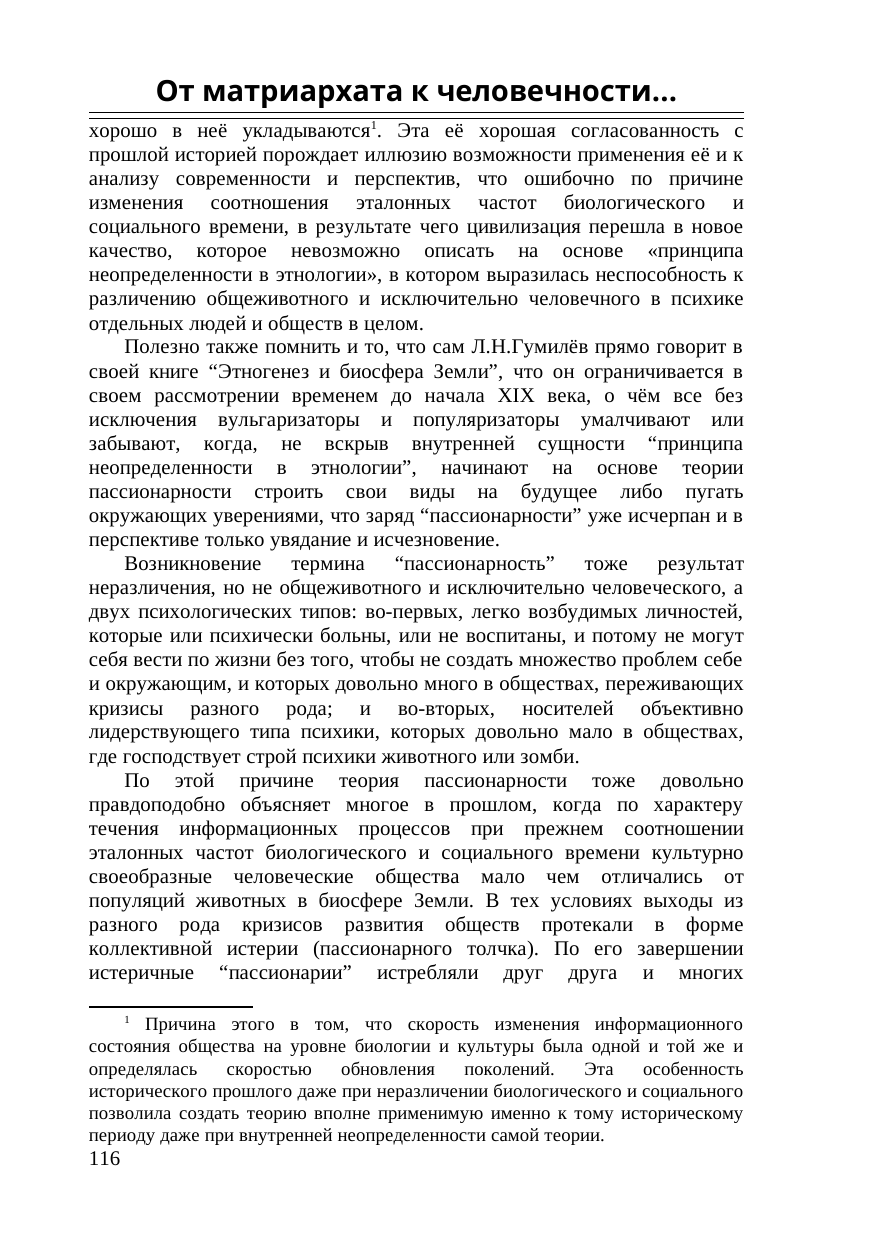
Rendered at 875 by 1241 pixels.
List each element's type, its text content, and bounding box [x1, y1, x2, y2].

text Полезно также помнить и то, что сам Л.Н.Гумилёв прямо говорит в своей книге “Этногенез и биосфера Земли”, что он ограничивается в своем рассмотрении временем до начала XIX века, о чём все без исключения вульгаризаторы и популяризаторы умалчивают или забывают, когда, не вскрыв внутренней сущности “принципа неопределенности в этнологии”, начинают на основе теории пассионарности строить свои виды на будущее либо пугать окружающих уверениями, что заряд “пассионарности” уже исчерпан и в перспективе только увядание и исчезновение. [89, 334, 744, 551]
text Возникновение термина “пассионарность” тоже результат неразличения, но не общеживотного и исключительно человеческого, а двух психологических типов: во-первых, легко возбудимых личностей, которые или психически больны, или не воспитаны, и потому не могут себя вести по жизни без того, чтобы не создать множество проблем себе и окружающим, и которых довольно много в обществах, переживающих кризисы разного рода; и во-вторых, носителей объективно лидерствующего типа психики, которых довольно мало в обществах, где господствует строй психики животного или зомби. [89, 551, 744, 767]
text Причина этого в том, что скорость изменения информационного состояния общества на уровне биологии и культуры была одной и той же и определялась скоростью обновления поколений. Эта особенность исторического прошлого даже при неразличении биологического и социального позволила создать теорию вполне применимую именно к тому историческому периоду даже при внутренней неопределенности самой теории. [89, 1013, 744, 1145]
text По этой причине теория пассионарности тоже довольно правдоподобно объясняет многое в прошлом, когда по характеру течения информационных процессов при прежнем соотношении эталонных частот биологического и социального времени культурно своеобразные человеческие общества мало чем отличались от популяций животных в биосфере Земли. В тех условиях выходы из разного рода кризисов развития обществ протекали в форме коллективной истерии (пассионарного толчка). По его завершении истеричные “пассионарии” истребляли друг друга и многих [89, 767, 744, 984]
text хорошо в неё укладываются. Эта её хорошая согласованность с прошлой историей порождает иллюзию возможности применения её и к анализу современности и перспектив, что ошибочно по причине изменения соотношения эталонных частот биологического и социального времени, в результате чего цивилизация перешла в новое качество, которое невозможно описать на основе «принципа неопределенности в этнологии», в котором выразилась неспособность к различению общеживотного и исключительно человечного в психике отдельных людей и обществ в целом. [89, 119, 744, 334]
